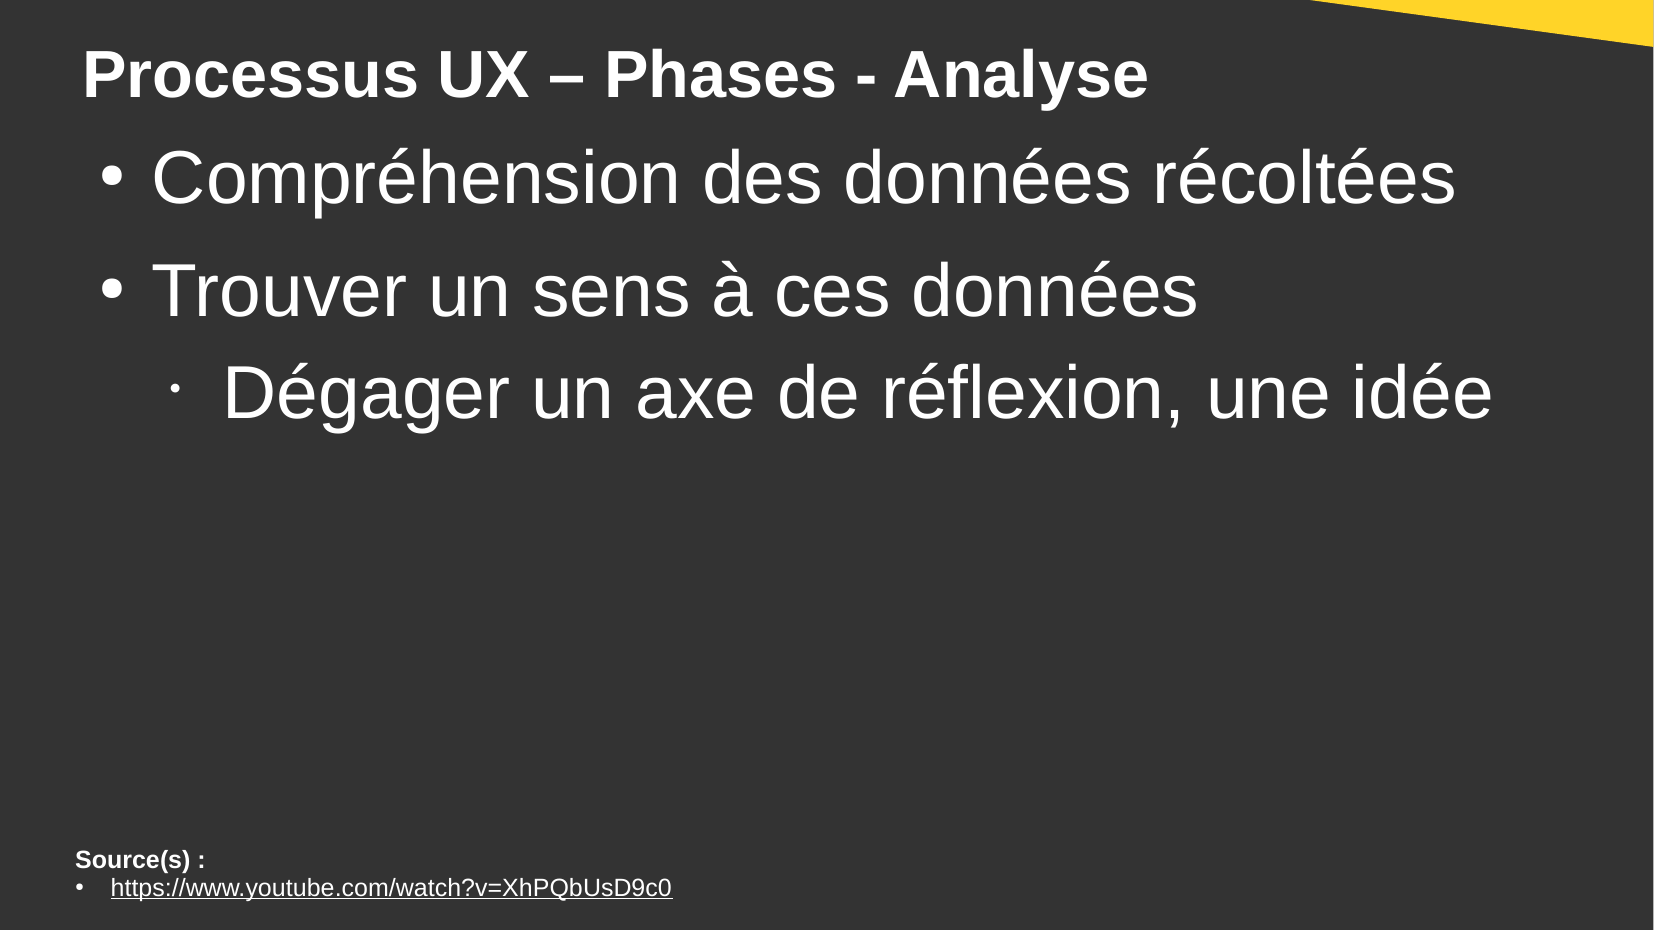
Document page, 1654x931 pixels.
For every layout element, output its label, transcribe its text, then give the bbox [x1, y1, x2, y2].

text_box Source(s) : https://www.youtube.com/watch?v=XhPQbUsD9c0 [60, 838, 1546, 931]
list Compréhension des données récoltées Trouver un sens à ces données Dégager un axe de réflexion, une idée [80, 135, 1620, 827]
text_box [1309, 0, 1654, 47]
title Processus UX – Phases - Analyse [82, 37, 1571, 114]
